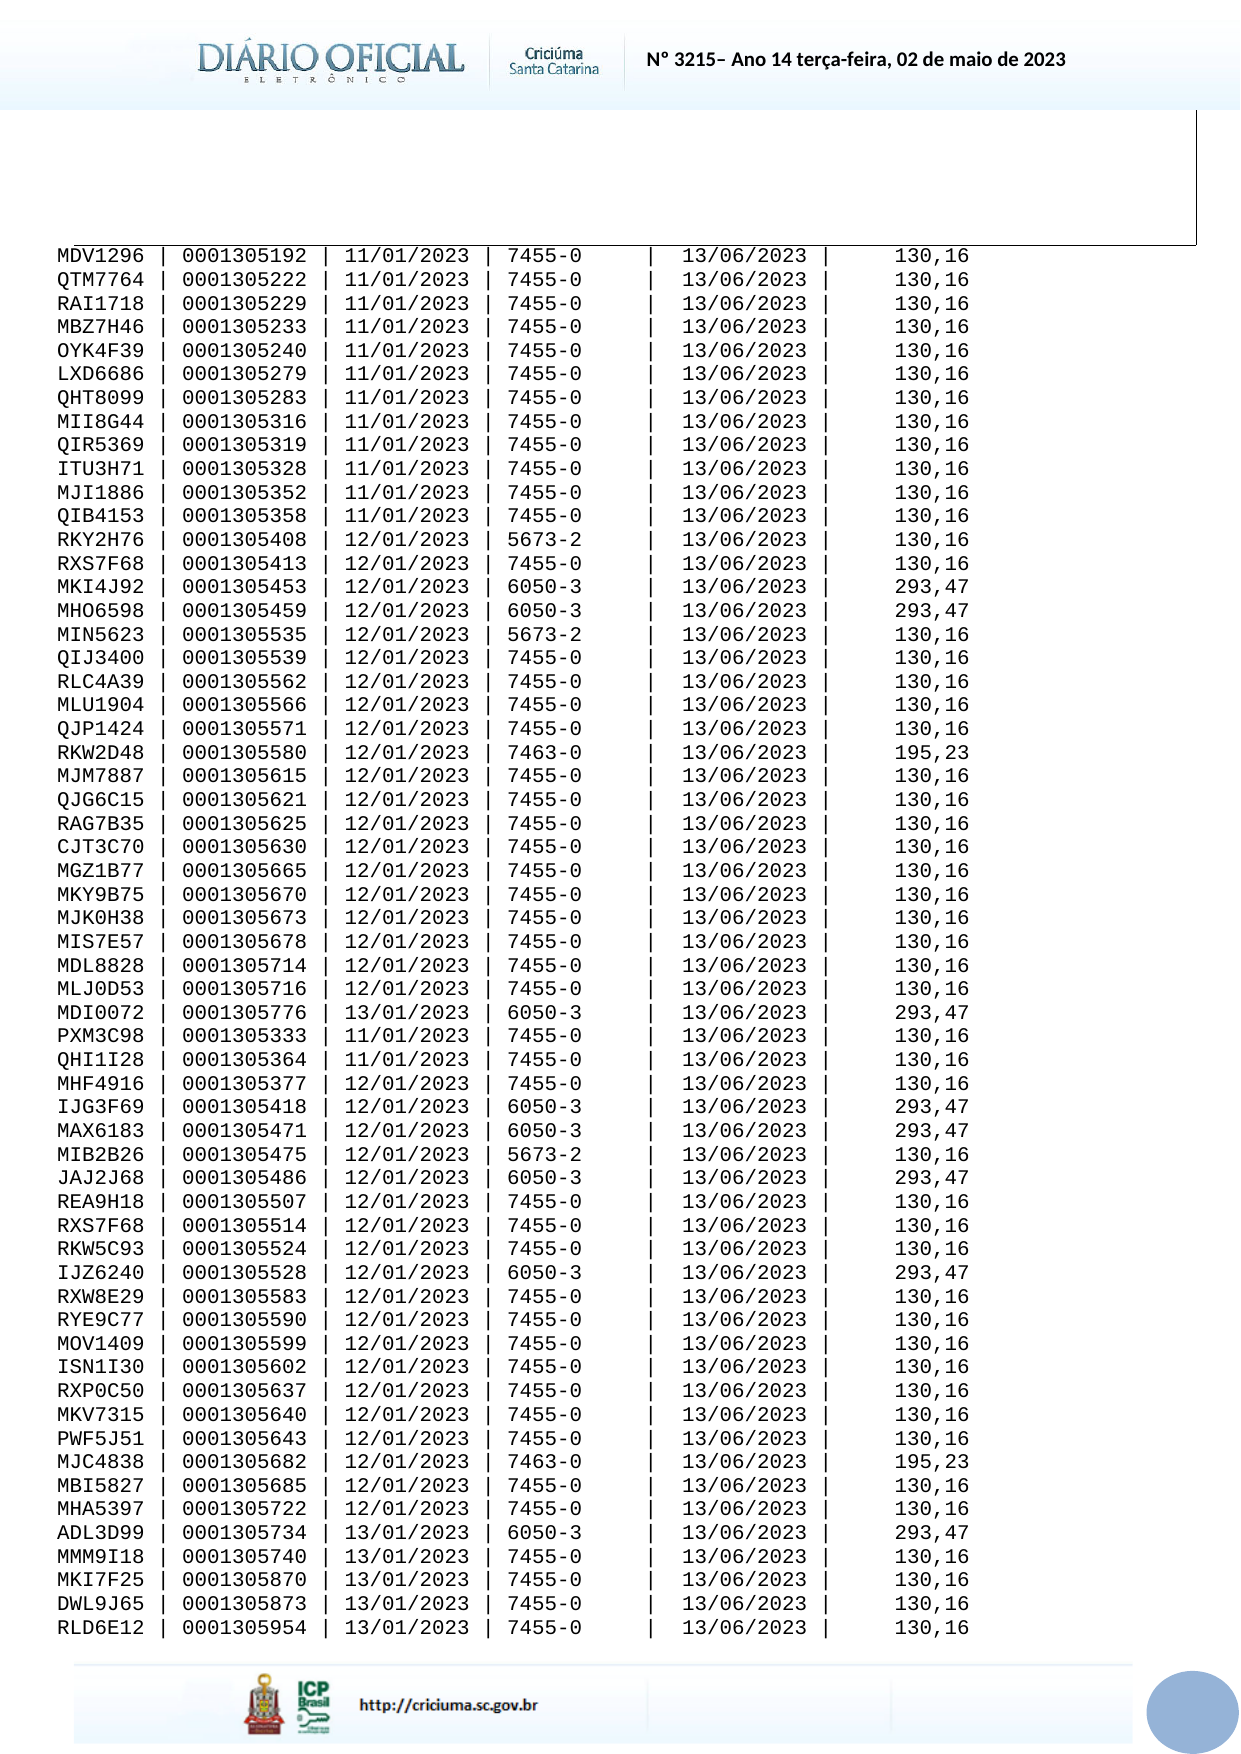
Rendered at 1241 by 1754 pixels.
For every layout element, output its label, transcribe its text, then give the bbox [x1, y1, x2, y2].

text MHF4916 | 0001305377 | 12/01/2023 | 7455-0 | 13/06/2023 | 130,16 [44, 1073, 1196, 1096]
text RYE9C77 | 0001305590 | 12/01/2023 | 7455-0 | 13/06/2023 | 130,16 [44, 1309, 1196, 1333]
text QHT8099 | 0001305283 | 11/01/2023 | 7455-0 | 13/06/2023 | 130,16 [44, 387, 1196, 411]
text MKI7F25 | 0001305870 | 13/01/2023 | 7455-0 | 13/06/2023 | 130,16 [44, 1569, 1196, 1593]
text RKW2D48 | 0001305580 | 12/01/2023 | 7463-0 | 13/06/2023 | 195,23 [44, 742, 1196, 765]
text JAJ2J68 | 0001305486 | 12/01/2023 | 6050-3 | 13/06/2023 | 293,47 [44, 1167, 1196, 1191]
text QJG6C15 | 0001305621 | 12/01/2023 | 7455-0 | 13/06/2023 | 130,16 [44, 789, 1196, 813]
text QIB4153 | 0001305358 | 11/01/2023 | 7455-0 | 13/06/2023 | 130,16 [44, 505, 1196, 529]
text OYK4F39 | 0001305240 | 11/01/2023 | 7455-0 | 13/06/2023 | 130,16 [44, 340, 1196, 363]
text IJZ6240 | 0001305528 | 12/01/2023 | 6050-3 | 13/06/2023 | 293,47 [44, 1262, 1196, 1286]
text MIN5623 | 0001305535 | 12/01/2023 | 5673-2 | 13/06/2023 | 130,16 [44, 623, 1196, 647]
text QIJ3400 | 0001305539 | 12/01/2023 | 7455-0 | 13/06/2023 | 130,16 [44, 647, 1196, 671]
text LXD6686 | 0001305279 | 11/01/2023 | 7455-0 | 13/06/2023 | 130,16 [44, 363, 1196, 387]
text MDI0072 | 0001305776 | 13/01/2023 | 6050-3 | 13/06/2023 | 293,47 [44, 1002, 1196, 1026]
text MIS7E57 | 0001305678 | 12/01/2023 | 7455-0 | 13/06/2023 | 130,16 [44, 931, 1196, 954]
text MDL8828 | 0001305714 | 12/01/2023 | 7455-0 | 13/06/2023 | 130,16 [44, 954, 1196, 978]
text MOV1409 | 0001305599 | 12/01/2023 | 7455-0 | 13/06/2023 | 130,16 [44, 1333, 1196, 1357]
text MDV1296 | 0001305192 | 11/01/2023 | 7455-0 | 13/06/2023 | 130,16 [44, 245, 1196, 269]
text MLJ0D53 | 0001305716 | 12/01/2023 | 7455-0 | 13/06/2023 | 130,16 [44, 978, 1196, 1002]
text IJG3F69 | 0001305418 | 12/01/2023 | 6050-3 | 13/06/2023 | 293,47 [44, 1096, 1196, 1120]
text MJI1886 | 0001305352 | 11/01/2023 | 7455-0 | 13/06/2023 | 130,16 [44, 482, 1196, 505]
text RXS7F68 | 0001305413 | 12/01/2023 | 7455-0 | 13/06/2023 | 130,16 [44, 553, 1196, 576]
text MHA5397 | 0001305722 | 12/01/2023 | 7455-0 | 13/06/2023 | 130,16 [44, 1498, 1196, 1522]
text RKW5C93 | 0001305524 | 12/01/2023 | 7455-0 | 13/06/2023 | 130,16 [44, 1238, 1196, 1262]
text MBZ7H46 | 0001305233 | 11/01/2023 | 7455-0 | 13/06/2023 | 130,16 [44, 316, 1196, 340]
text MKI4J92 | 0001305453 | 12/01/2023 | 6050-3 | 13/06/2023 | 293,47 [44, 576, 1196, 600]
text MJC4838 | 0001305682 | 12/01/2023 | 7463-0 | 13/06/2023 | 195,23 [44, 1451, 1196, 1475]
text QHI1I28 | 0001305364 | 11/01/2023 | 7455-0 | 13/06/2023 | 130,16 [44, 1049, 1196, 1073]
text RAI1718 | 0001305229 | 11/01/2023 | 7455-0 | 13/06/2023 | 130,16 [44, 292, 1196, 316]
text RXP0C50 | 0001305637 | 12/01/2023 | 7455-0 | 13/06/2023 | 130,16 [44, 1380, 1196, 1404]
text MJK0H38 | 0001305673 | 12/01/2023 | 7455-0 | 13/06/2023 | 130,16 [44, 907, 1196, 931]
text MII8G44 | 0001305316 | 11/01/2023 | 7455-0 | 13/06/2023 | 130,16 [44, 411, 1196, 434]
text MHO6598 | 0001305459 | 12/01/2023 | 6050-3 | 13/06/2023 | 293,47 [44, 600, 1196, 623]
text MJM7887 | 0001305615 | 12/01/2023 | 7455-0 | 13/06/2023 | 130,16 [44, 765, 1196, 789]
text RLD6E12 | 0001305954 | 13/01/2023 | 7455-0 | 13/06/2023 | 130,16 [44, 1617, 1196, 1640]
text RXW8E29 | 0001305583 | 12/01/2023 | 7455-0 | 13/06/2023 | 130,16 [44, 1286, 1196, 1309]
text RKY2H76 | 0001305408 | 12/01/2023 | 5673-2 | 13/06/2023 | 130,16 [44, 529, 1196, 553]
text MKY9B75 | 0001305670 | 12/01/2023 | 7455-0 | 13/06/2023 | 130,16 [44, 884, 1196, 907]
text CJT3C70 | 0001305630 | 12/01/2023 | 7455-0 | 13/06/2023 | 130,16 [44, 836, 1196, 860]
text DWL9J65 | 0001305873 | 13/01/2023 | 7455-0 | 13/06/2023 | 130,16 [44, 1593, 1196, 1617]
text MKV7315 | 0001305640 | 12/01/2023 | 7455-0 | 13/06/2023 | 130,16 [44, 1404, 1196, 1427]
text MAX6183 | 0001305471 | 12/01/2023 | 6050-3 | 13/06/2023 | 293,47 [44, 1120, 1196, 1144]
text PXM3C98 | 0001305333 | 11/01/2023 | 7455-0 | 13/06/2023 | 130,16 [44, 1026, 1196, 1049]
text RAG7B35 | 0001305625 | 12/01/2023 | 7455-0 | 13/06/2023 | 130,16 [44, 813, 1196, 836]
text RLC4A39 | 0001305562 | 12/01/2023 | 7455-0 | 13/06/2023 | 130,16 [44, 671, 1196, 694]
text QJP1424 | 0001305571 | 12/01/2023 | 7455-0 | 13/06/2023 | 130,16 [44, 718, 1196, 742]
text RXS7F68 | 0001305514 | 12/01/2023 | 7455-0 | 13/06/2023 | 130,16 [44, 1215, 1196, 1238]
text MBI5827 | 0001305685 | 12/01/2023 | 7455-0 | 13/06/2023 | 130,16 [44, 1475, 1196, 1498]
text PWF5J51 | 0001305643 | 12/01/2023 | 7455-0 | 13/06/2023 | 130,16 [44, 1427, 1196, 1451]
text QIR5369 | 0001305319 | 11/01/2023 | 7455-0 | 13/06/2023 | 130,16 [44, 434, 1196, 458]
text ADL3D99 | 0001305734 | 13/01/2023 | 6050-3 | 13/06/2023 | 293,47 [44, 1522, 1196, 1546]
text ITU3H71 | 0001305328 | 11/01/2023 | 7455-0 | 13/06/2023 | 130,16 [44, 458, 1196, 482]
text ISN1I30 | 0001305602 | 12/01/2023 | 7455-0 | 13/06/2023 | 130,16 [44, 1357, 1196, 1380]
text MMM9I18 | 0001305740 | 13/01/2023 | 7455-0 | 13/06/2023 | 130,16 [44, 1546, 1196, 1569]
text REA9H18 | 0001305507 | 12/01/2023 | 7455-0 | 13/06/2023 | 130,16 [44, 1191, 1196, 1215]
text MGZ1B77 | 0001305665 | 12/01/2023 | 7455-0 | 13/06/2023 | 130,16 [44, 860, 1196, 884]
text MIB2B26 | 0001305475 | 12/01/2023 | 5673-2 | 13/06/2023 | 130,16 [44, 1144, 1196, 1167]
text QTM7764 | 0001305222 | 11/01/2023 | 7455-0 | 13/06/2023 | 130,16 [44, 269, 1196, 292]
text MLU1904 | 0001305566 | 12/01/2023 | 7455-0 | 13/06/2023 | 130,16 [44, 694, 1196, 718]
